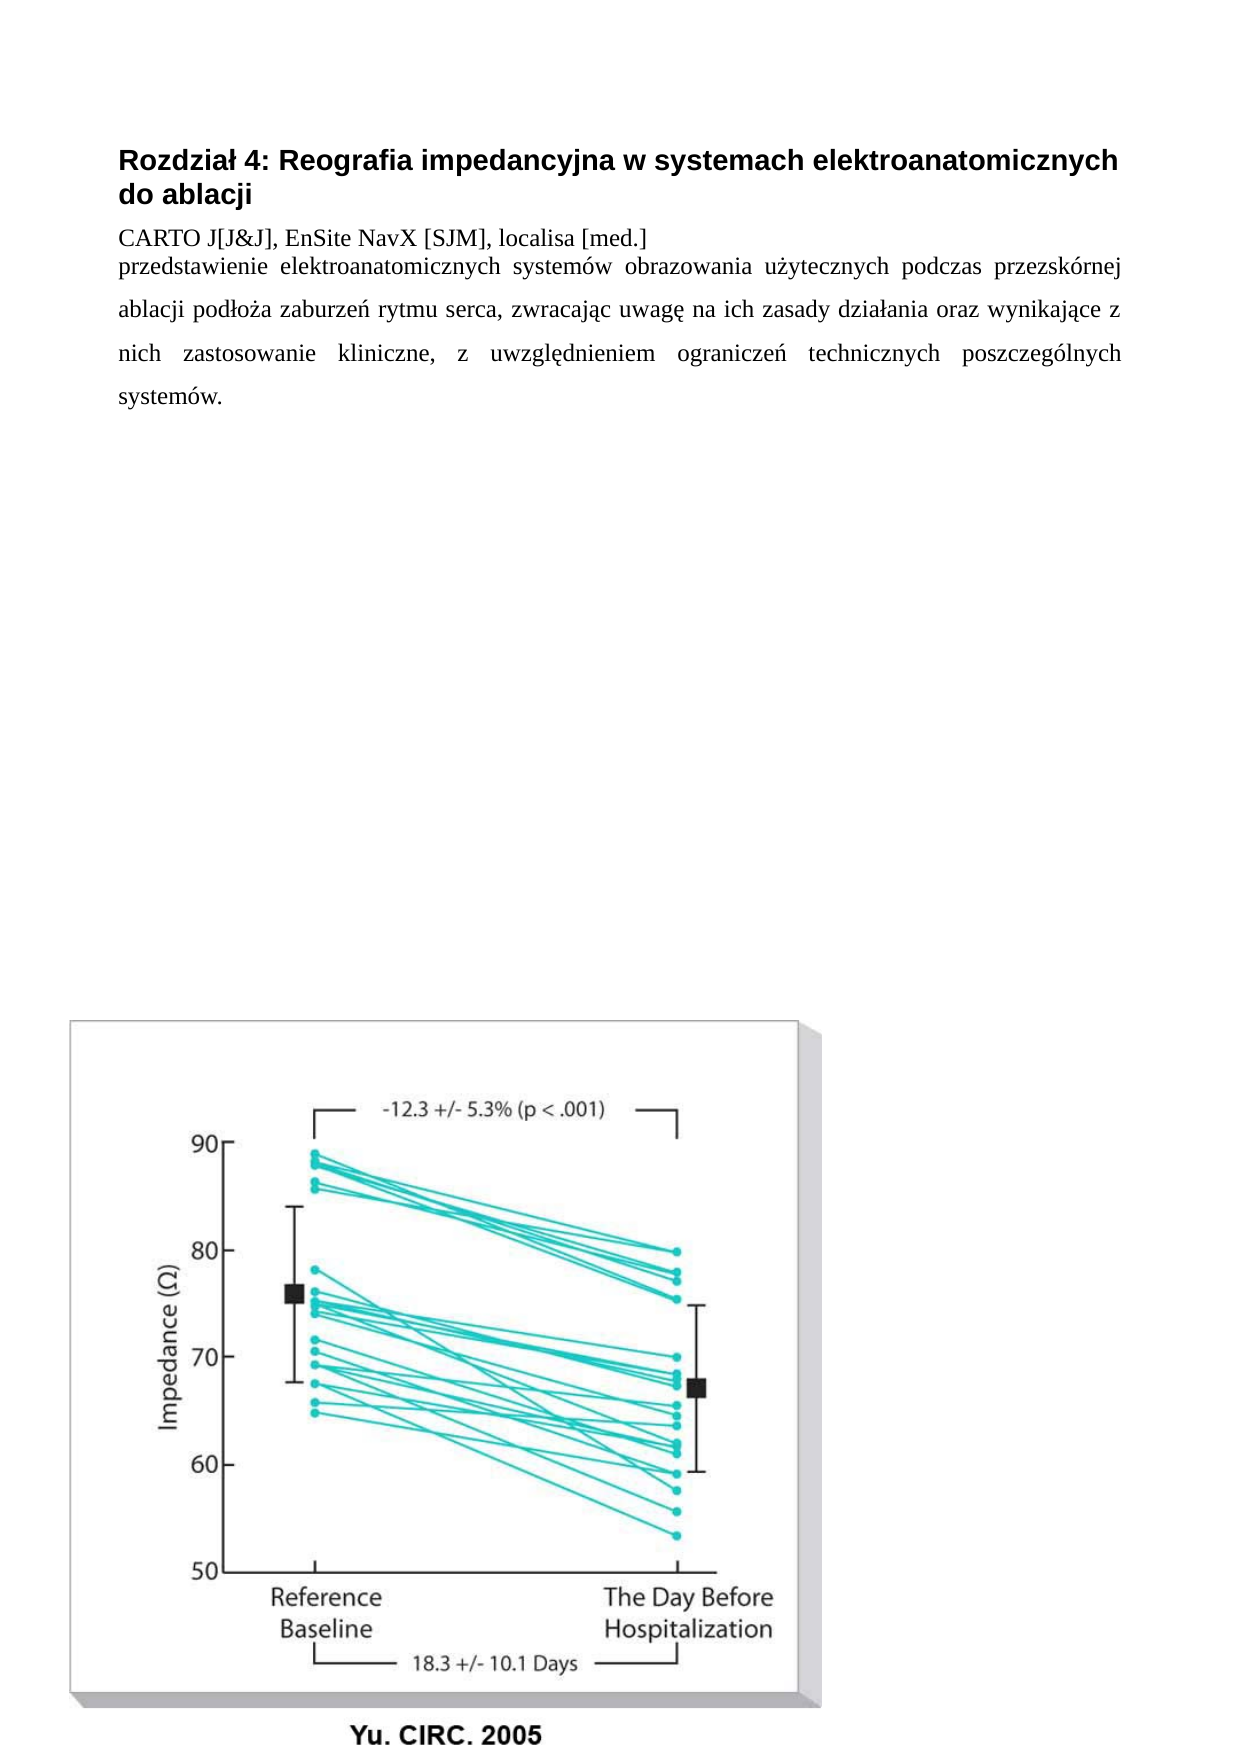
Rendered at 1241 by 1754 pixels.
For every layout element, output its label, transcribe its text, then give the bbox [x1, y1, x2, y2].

picture [69, 1020, 822, 1754]
text przedstawienie elektroanatomicznych systemów obrazowania użytecznych podczas przezskórnej ablacji podłoża zaburzeń rytmu serca, zwracając uwagę na ich zasady działania oraz wynikające z nich zastosowanie kliniczne, z uwzględnieniem ograniczeń technicznych poszczególnych systemów. [118, 251, 1122, 409]
subtitle Rozdział 4: Reografia impedancyjna w systemach elektroanatomicznych do ablacji [118, 143, 1122, 210]
text CARTO J[J&J], EnSite NavX [SJM], localisa [med.] [118, 223, 1122, 251]
